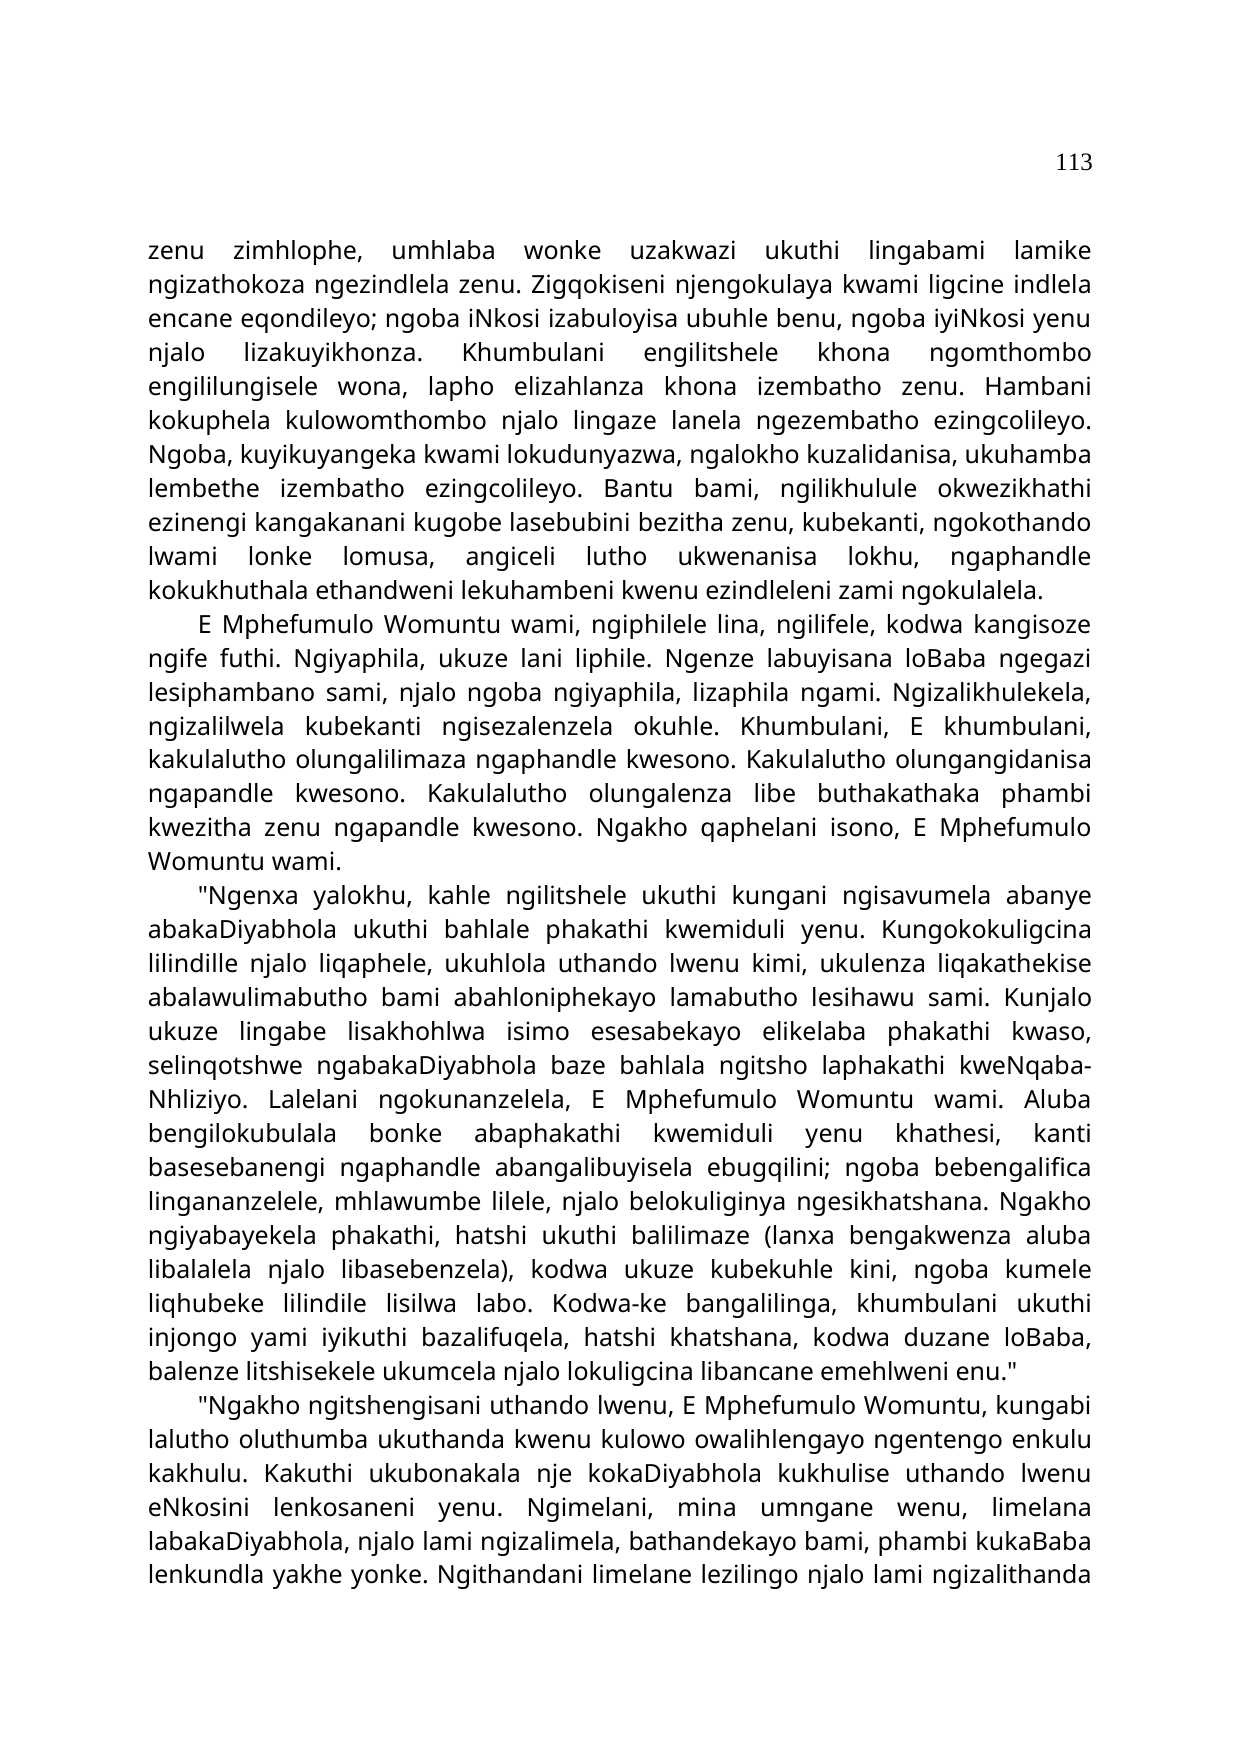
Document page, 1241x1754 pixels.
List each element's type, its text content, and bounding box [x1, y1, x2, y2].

text E Mphefumulo Womuntu wami, ngiphilele lina, ngilifele, kodwa kangisoze ngife futhi. Ngiyaphila, ukuze lani liphile. Ngenze labuyisana loBaba ngegazi lesiphambano sami, njalo ngoba ngiyaphila, lizaphila ngami. Ngizalikhulekela, ngizalilwela kubekanti ngisezalenzela okuhle. Khumbulani, E khumbulani, kakulalutho olungalilimaza ngaphandle kwesono. Kakulalutho olungangidanisa ngapandle kwesono. Kakulalutho olungalenza libe buthakathaka phambi kwezitha zenu ngapandle kwesono. Ngakho qaphelani isono, E Mphefumulo Womuntu wami. [148, 607, 1093, 878]
text "Ngakho ngitshengisani uthando lwenu, E Mphefumulo Womuntu, kungabi lalutho oluthumba ukuthanda kwenu kulowo owalihlengayo ngentengo enkulu kakhulu. Kakuthi ukubonakala nje kokaDiyabhola kukhulise uthando lwenu eNkosini lenkosaneni yenu. Ngimelani, mina umngane wenu, limelana labakaDiyabhola, njalo lami ngizalimela, bathandekayo bami, phambi kukaBaba lenkundla yakhe yonke. Ngithandani limelane lezilingo njalo lami ngizalithanda [148, 1388, 1093, 1591]
text "Ngenxa yalokhu, kahle ngilitshele ukuthi kungani ngisavumela abanye abakaDiyabhola ukuthi bahlale phakathi kwemiduli yenu. Kungokokuligcina lilindille njalo liqaphele, ukuhlola uthando lwenu kimi, ukulenza liqakathekise abalawulimabutho bami abahloniphekayo lamabutho lesihawu sami. Kunjalo ukuze lingabe lisakhohlwa isimo esesabekayo elikelaba phakathi kwaso, selinqotshwe ngabakaDiyabhola baze bahlala ngitsho laphakathi kweNqaba-Nhliziyo. Lalelani ngokunanzelela, E Mphefumulo Womuntu wami. Aluba bengilokubulala bonke abaphakathi kwemiduli yenu khathesi, kanti basesebanengi ngaphandle abangalibuyisela ebugqilini; ngoba bebengalifica lingananzelele, mhlawumbe lilele, njalo belokuliginya ngesikhatshana. Ngakho ngiyabayekela phakathi, hatshi ukuthi balilimaze (lanxa bengakwenza aluba libalalela njalo libasebenzela), kodwa ukuze kubekuhle kini, ngoba kumele liqhubeke lilindile lisilwa labo. Kodwa-ke bangalilinga, khumbulani ukuthi injongo yami iyikuthi bazalifuqela, hatshi khatshana, kodwa duzane loBaba, balenze litshisekele ukumcela njalo lokuligcina libancane emehlweni enu." [148, 878, 1093, 1388]
text zenu zimhlophe, umhlaba wonke uzakwazi ukuthi lingabami lamike ngizathokoza ngezindlela zenu. Zigqokiseni njengokulaya kwami ligcine indlela encane eqondileyo; ngoba iNkosi izabuloyisa ubuhle benu, ngoba iyiNkosi yenu njalo lizakuyikhonza. Khumbulani engilitshele khona ngomthombo engililungisele wona, lapho elizahlanza khona izembatho zenu. Hambani kokuphela kulowomthombo njalo lingaze lanela ngezembatho ezingcolileyo. Ngoba, kuyikuyangeka kwami lokudunyazwa, ngalokho kuzalidanisa, ukuhamba lembethe izembatho ezingcolileyo. Bantu bami, ngilikhulule okwezikhathi ezinengi kangakanani kugobe lasebubini bezitha zenu, kubekanti, ngokothando lwami lonke lomusa, angiceli lutho ukwenanisa lokhu, ngaphandle kokukhuthala ethandweni lekuhambeni kwenu ezindleleni zami ngokulalela. [148, 233, 1093, 607]
